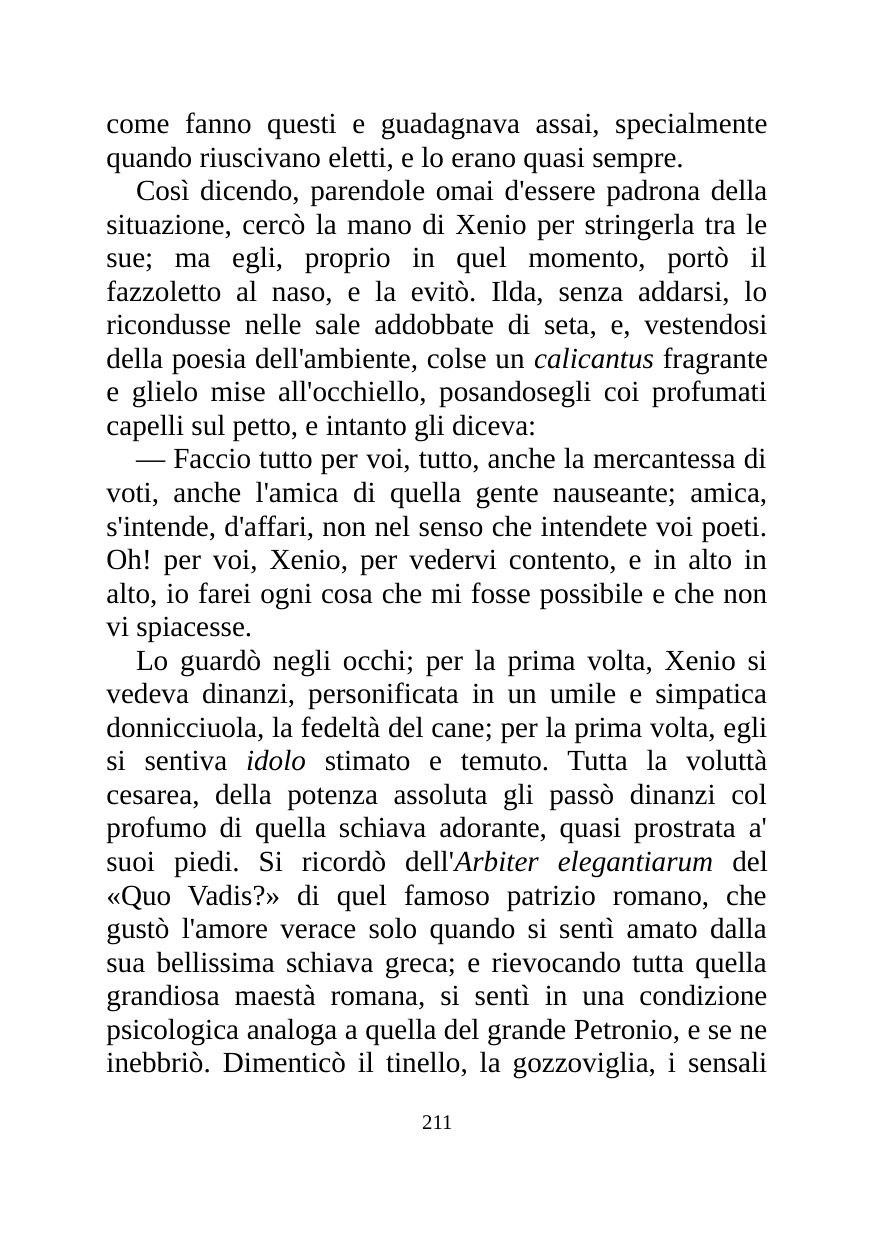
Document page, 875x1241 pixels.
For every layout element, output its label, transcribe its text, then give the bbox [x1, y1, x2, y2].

text Così dicendo, parendole omai d'essere padrona della situazione, cercò la mano di Xenio per stringerla tra le sue; ma egli, proprio in quel momento, portò il fazzoletto al naso, e la evitò. Ilda, senza addarsi, lo ricondusse nelle sale addobbate di seta, e, vestendosi della poesia dell'ambiente, colse un calicantus fragrante e glielo mise all'occhiello, posandosegli coi profumati capelli sul petto, e intanto gli diceva: [106, 173, 768, 442]
text — Faccio tutto per voi, tutto, anche la mercantessa di voti, anche l'amica di quella gente nauseante; amica, s'intende, d'affari, non nel senso che intendete voi poeti. Oh! per voi, Xenio, per vedervi contento, e in alto in alto, io farei ogni cosa che mi fosse possibile e che non vi spiacesse. [106, 442, 768, 643]
text Lo guardò negli occhi; per la prima volta, Xenio si vedeva dinanzi, personificata in un umile e simpatica donnicciuola, la fedeltà del cane; per la prima volta, egli si sentiva idolo stimato e temuto. Tutta la voluttà cesarea, della potenza assoluta gli passò dinanzi col profumo di quella schiava adorante, quasi prostrata a' suoi piedi. Si ricordò dell'Arbiter elegantiarum del «Quo Vadis?» di quel famoso patrizio romano, che gustò l'amore verace solo quando si sentì amato dalla sua bellissima schiava greca; e rievocando tutta quella grandiosa maestà romana, si sentì in una condizione psicologica analoga a quella del grande Petronio, e se ne inebbriò. Dimenticò il tinello, la gozzoviglia, i sensali [106, 643, 768, 1079]
text come fanno questi e guadagnava assai, specialmente quando riuscivano eletti, e lo erano quasi sempre. [106, 106, 768, 173]
